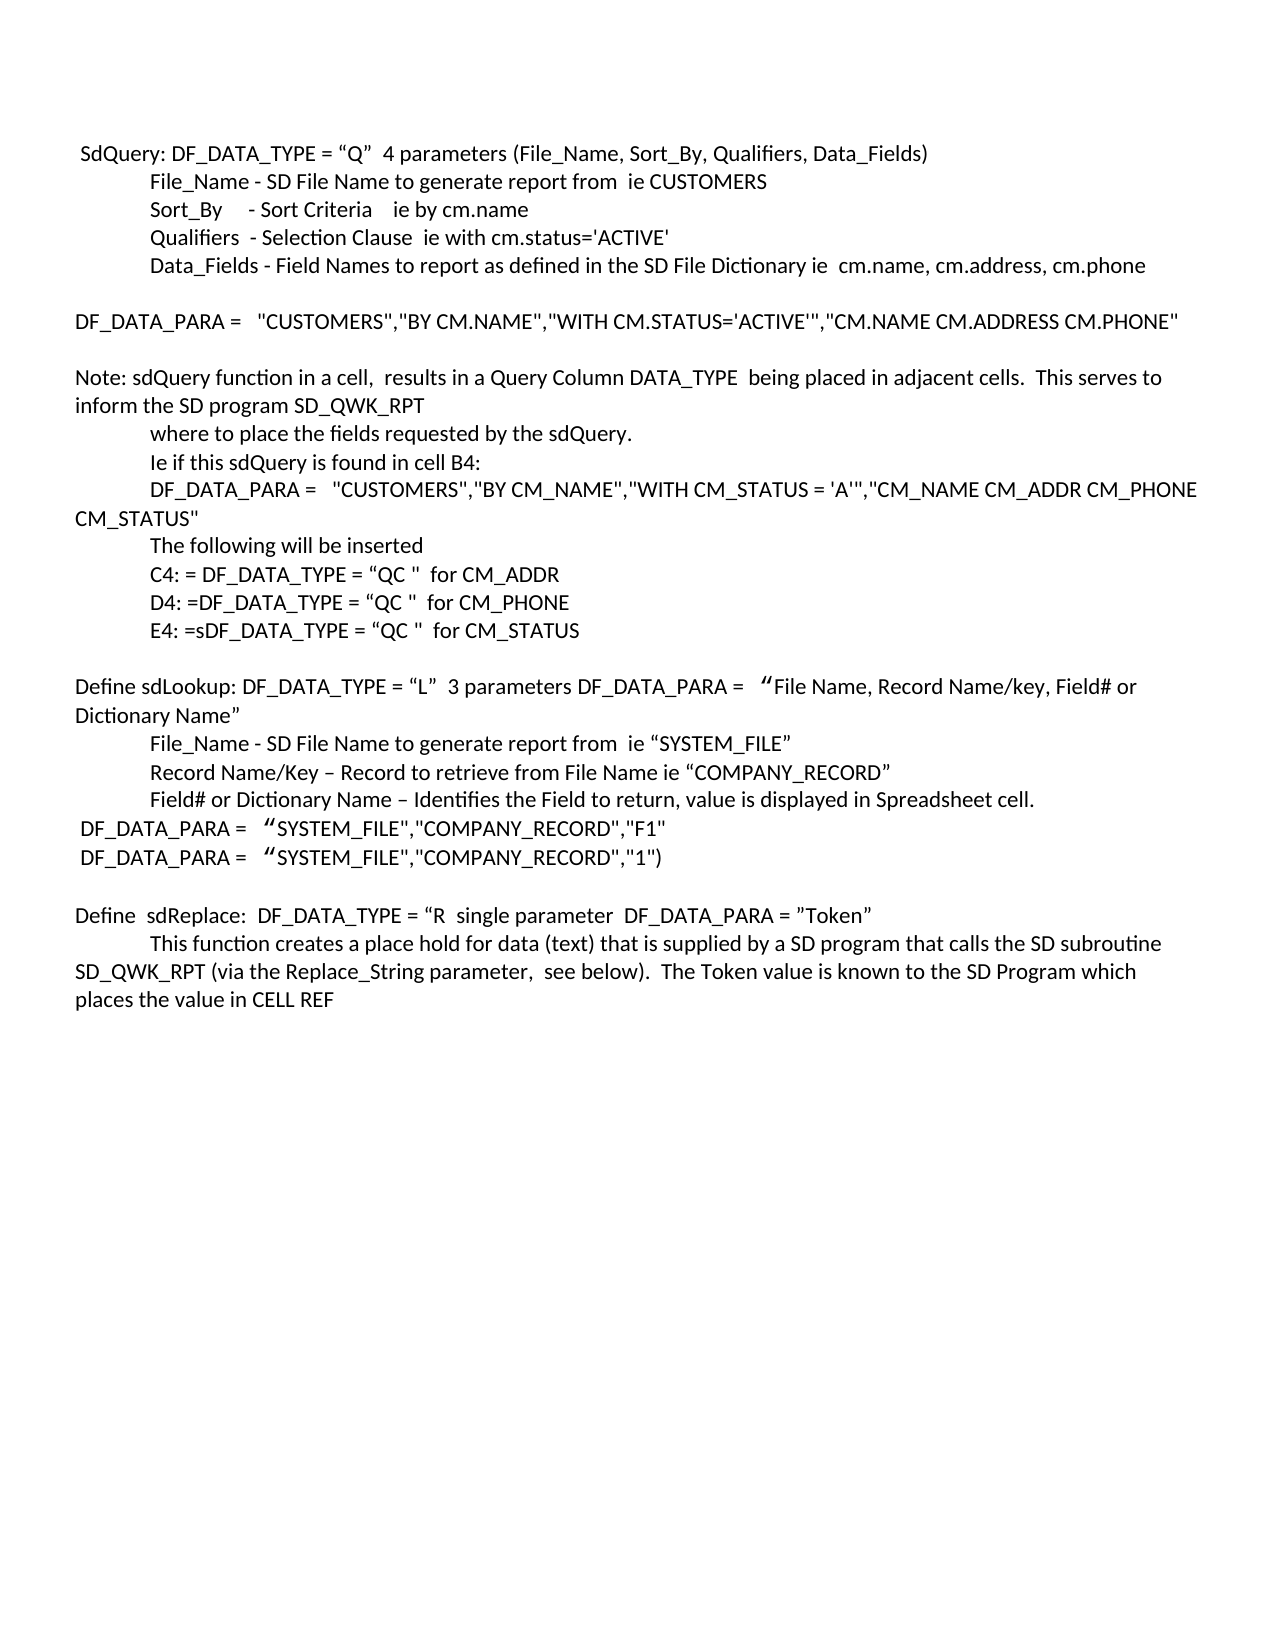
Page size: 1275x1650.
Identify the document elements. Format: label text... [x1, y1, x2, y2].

text Qualifiers - Selection Clause ie with cm.status='ACTIVE' [75, 223, 1200, 251]
text where to place the fields requested by the sdQuery. [75, 419, 1200, 448]
text Data_Fields - Field Names to report as defined in the SD File Dictionary ie cm.name, cm.address, cm.phone [75, 251, 1200, 279]
text D4: =DF_DATA_TYPE = “QC " for CM_PHONE [75, 588, 1200, 616]
text DF_DATA_PARA = “SYSTEM_FILE","COMPANY_RECORD","F1" [75, 814, 1200, 843]
text Define sdLookup: DF_DATA_TYPE = “L” 3 parameters DF_DATA_PARA = “File Name, Record Name/key, Field# or Dictionary Name” [75, 672, 1200, 729]
text DF_DATA_PARA = "CUSTOMERS","BY CM_NAME","WITH CM_STATUS = 'A'","CM_NAME CM_ADDR CM_PHONE CM_STATUS" [75, 476, 1200, 532]
text The following will be inserted [75, 532, 1200, 560]
text File_Name - SD File Name to generate report from ie CUSTOMERS [75, 167, 1200, 195]
text Field# or Dictionary Name – Identifies the Field to return, value is displayed in Spreadsheet cell. [75, 786, 1200, 814]
text File_Name - SD File Name to generate report from ie “SYSTEM_FILE” [75, 729, 1200, 758]
text Define sdReplace: DF_DATA_TYPE = “R single parameter DF_DATA_PARA = ”Token” [75, 901, 1200, 929]
text C4: = DF_DATA_TYPE = “QC " for CM_ADDR [75, 560, 1200, 588]
text Sort_By - Sort Criteria ie by cm.name [75, 195, 1200, 223]
text This function creates a place hold for data (text) that is supplied by a SD program that calls the SD subroutine SD_QWK_RPT (via the Replace_String parameter, see below). The Token value is known to the SD Program which places the value in CELL REF [75, 929, 1200, 1013]
text Record Name/Key – Record to retrieve from File Name ie “COMPANY_RECORD” [75, 758, 1200, 786]
text DF_DATA_PARA = “SYSTEM_FILE","COMPANY_RECORD","1") [75, 843, 1200, 873]
text E4: =sDF_DATA_TYPE = “QC " for CM_STATUS [75, 616, 1200, 644]
text Ie if this sdQuery is found in cell B4: [75, 448, 1200, 476]
text DF_DATA_PARA = "CUSTOMERS","BY CM.NAME","WITH CM.STATUS='ACTIVE'","CM.NAME CM.ADDRESS CM.PHONE" [75, 307, 1200, 336]
text Note: sdQuery function in a cell, results in a Query Column DATA_TYPE being placed in adjacent cells. This serves to inform the SD program SD_QWK_RPT [75, 363, 1200, 419]
text SdQuery: DF_DATA_TYPE = “Q” 4 parameters (File_Name, Sort_By, Qualifiers, Data_Fields) [75, 139, 1200, 167]
